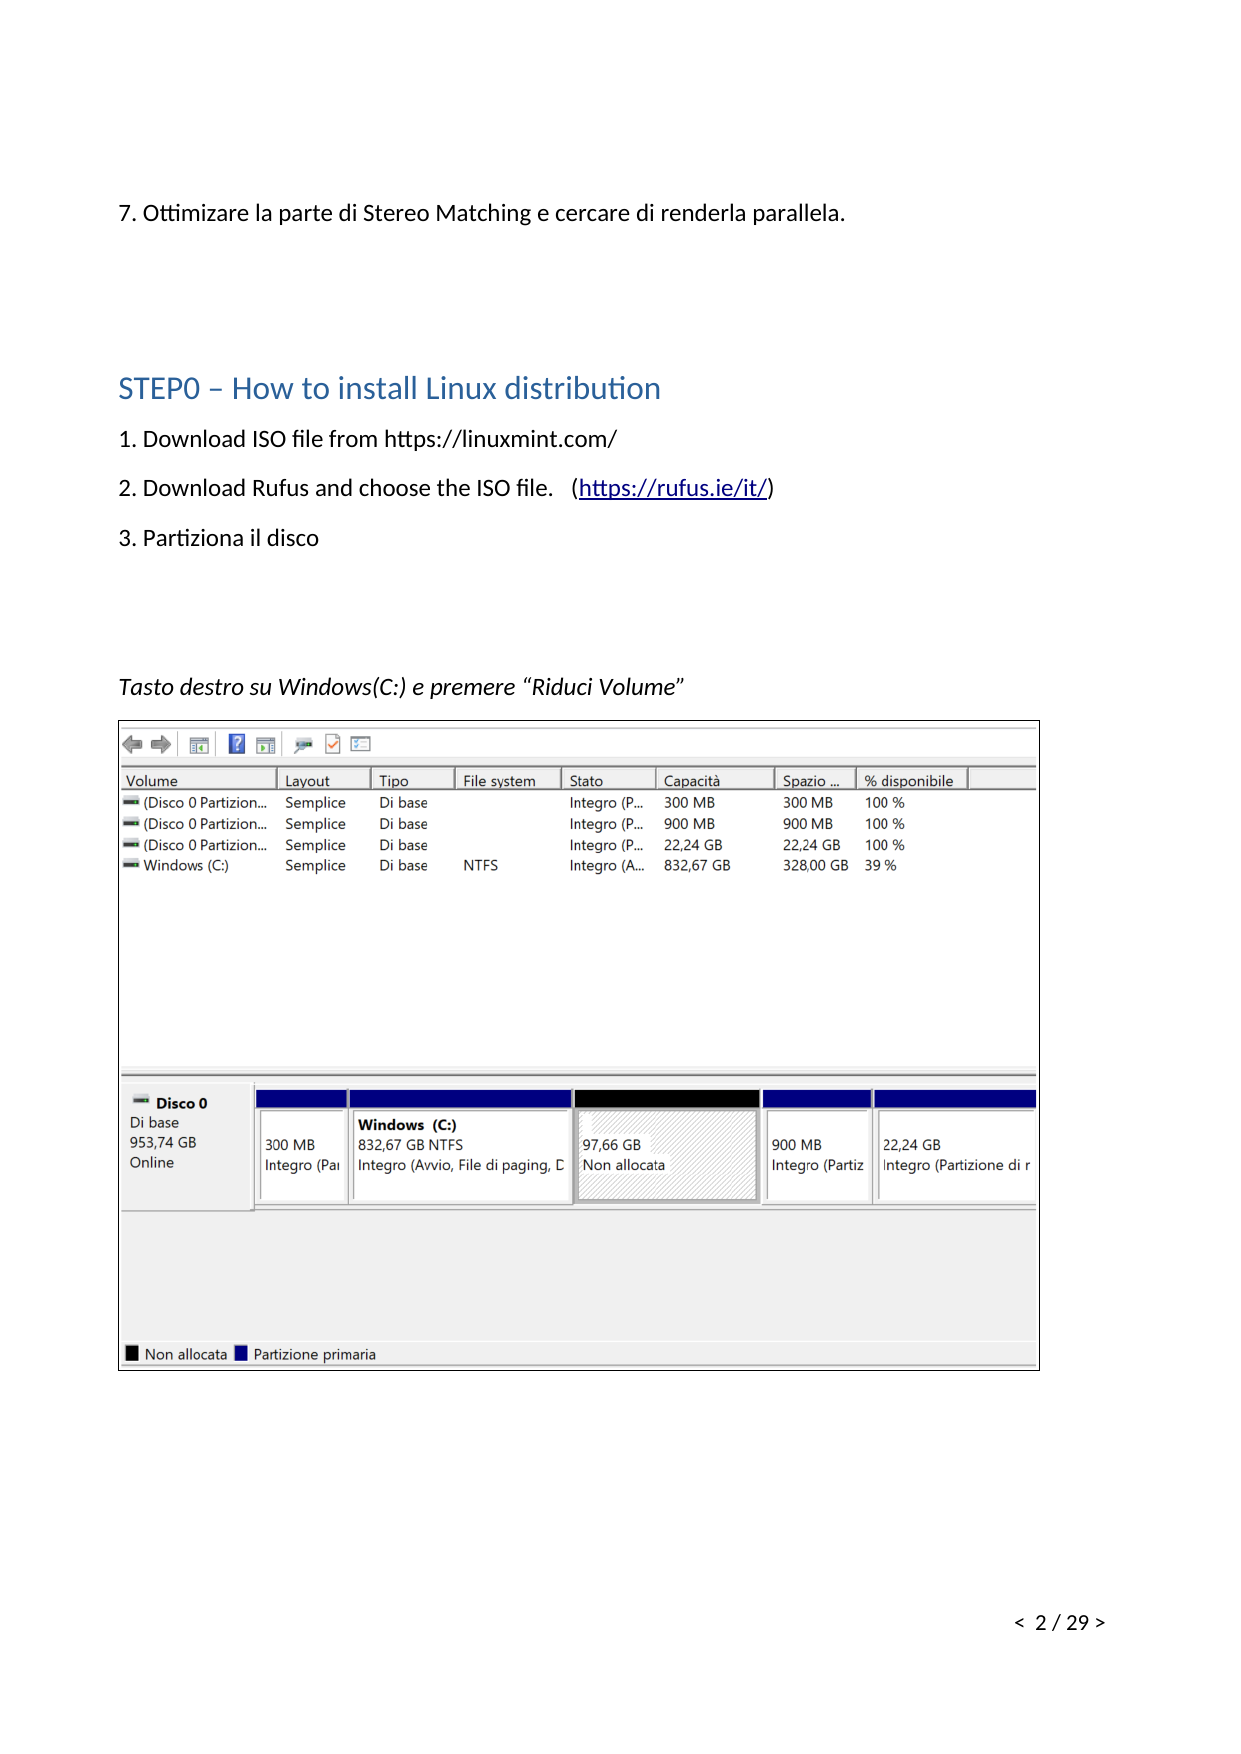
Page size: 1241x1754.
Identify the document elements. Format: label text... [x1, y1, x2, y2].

text 1. Download ISO file from https://linuxmint.com/ [118, 423, 1122, 453]
subtitle STEP0 – How to install Linux distribution [118, 367, 1122, 407]
text 7. Ottimizare la parte di Stereo Matching e cercare di renderla parallela. [118, 197, 1122, 228]
text 3. Partiziona il disco [118, 522, 1122, 552]
text 2. Download Rufus and choose the ISO file. (https://rufus.ie/it/) [118, 472, 1122, 503]
picture [121, 723, 1037, 1368]
text Tasto destro su Windows(C:) e premere “Riduci Volume” [118, 671, 1122, 701]
